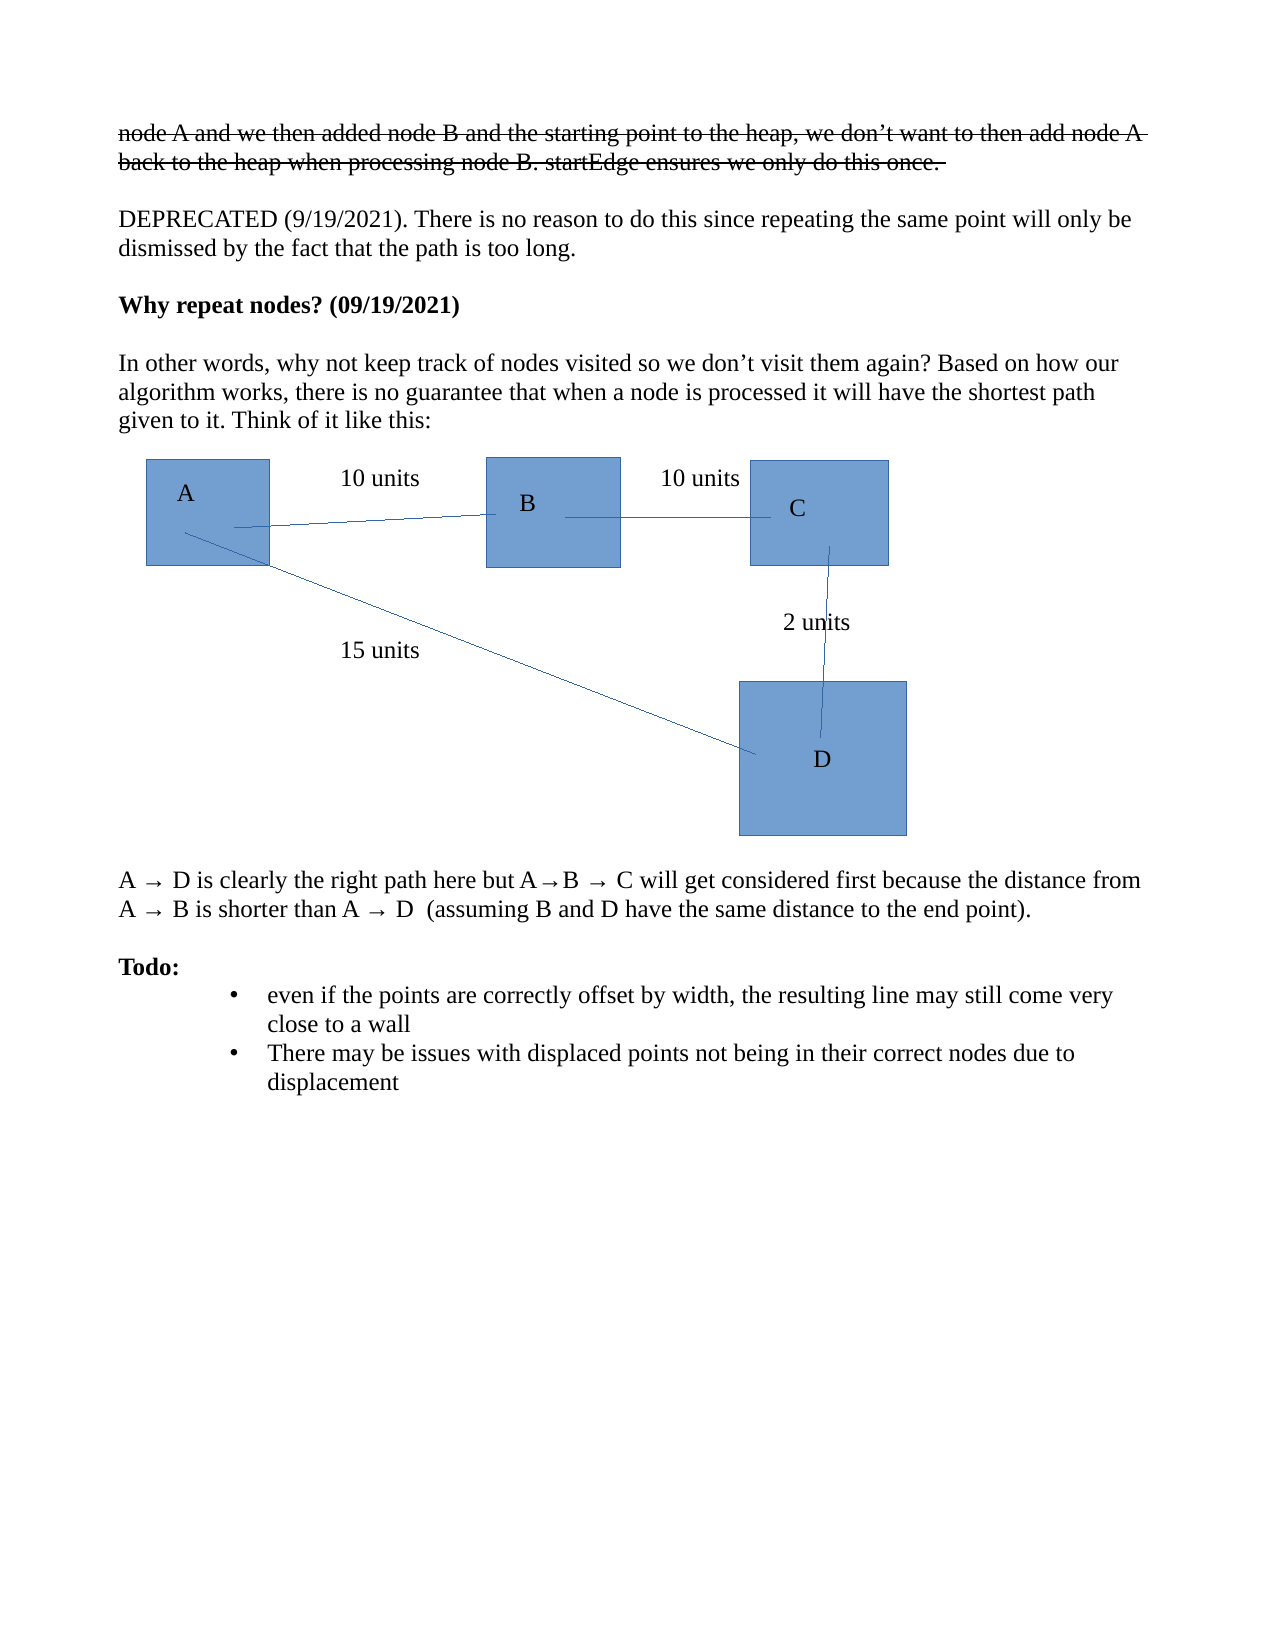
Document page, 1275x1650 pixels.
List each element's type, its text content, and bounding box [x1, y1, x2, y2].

text [118, 463, 146, 492]
text In other words, why not keep track of nodes visited so we don’t visit them again? Based on how our algorithm works, there is no guarantee that when a node is processed it will have the shortest path given to it. Think of it like this: [118, 348, 1157, 434]
list even if the points are correctly offset by width, the resulting line may still come very close to a wall [229, 981, 1157, 1038]
text DEPRECATED (9/19/2021). There is no reason to do this since repeating the same point will only be dismissed by the fact that the path is too long. [118, 204, 1157, 262]
text Why repeat nodes? (09/19/2021) [118, 291, 1157, 319]
text 15 units [118, 636, 1157, 664]
text Todo: [118, 952, 1157, 981]
list There may be issues with displaced points not being in their correct nodes due to displacement [229, 1038, 1157, 1096]
text 2 units [118, 607, 1157, 636]
text 10 units [621, 463, 750, 492]
text A → D is clearly the right path here but A→B → C will get considered first because the distance from A → B is shorter than A → D (assuming B and D have the same distance to the end point). [118, 866, 1157, 923]
text 10 units [270, 463, 486, 492]
text node A and we then added node B and the starting point to the heap, we don’t want to then add node A back to the heap when processing node B. startEdge ensures we only do this once. [118, 118, 1157, 176]
text [889, 463, 1157, 492]
